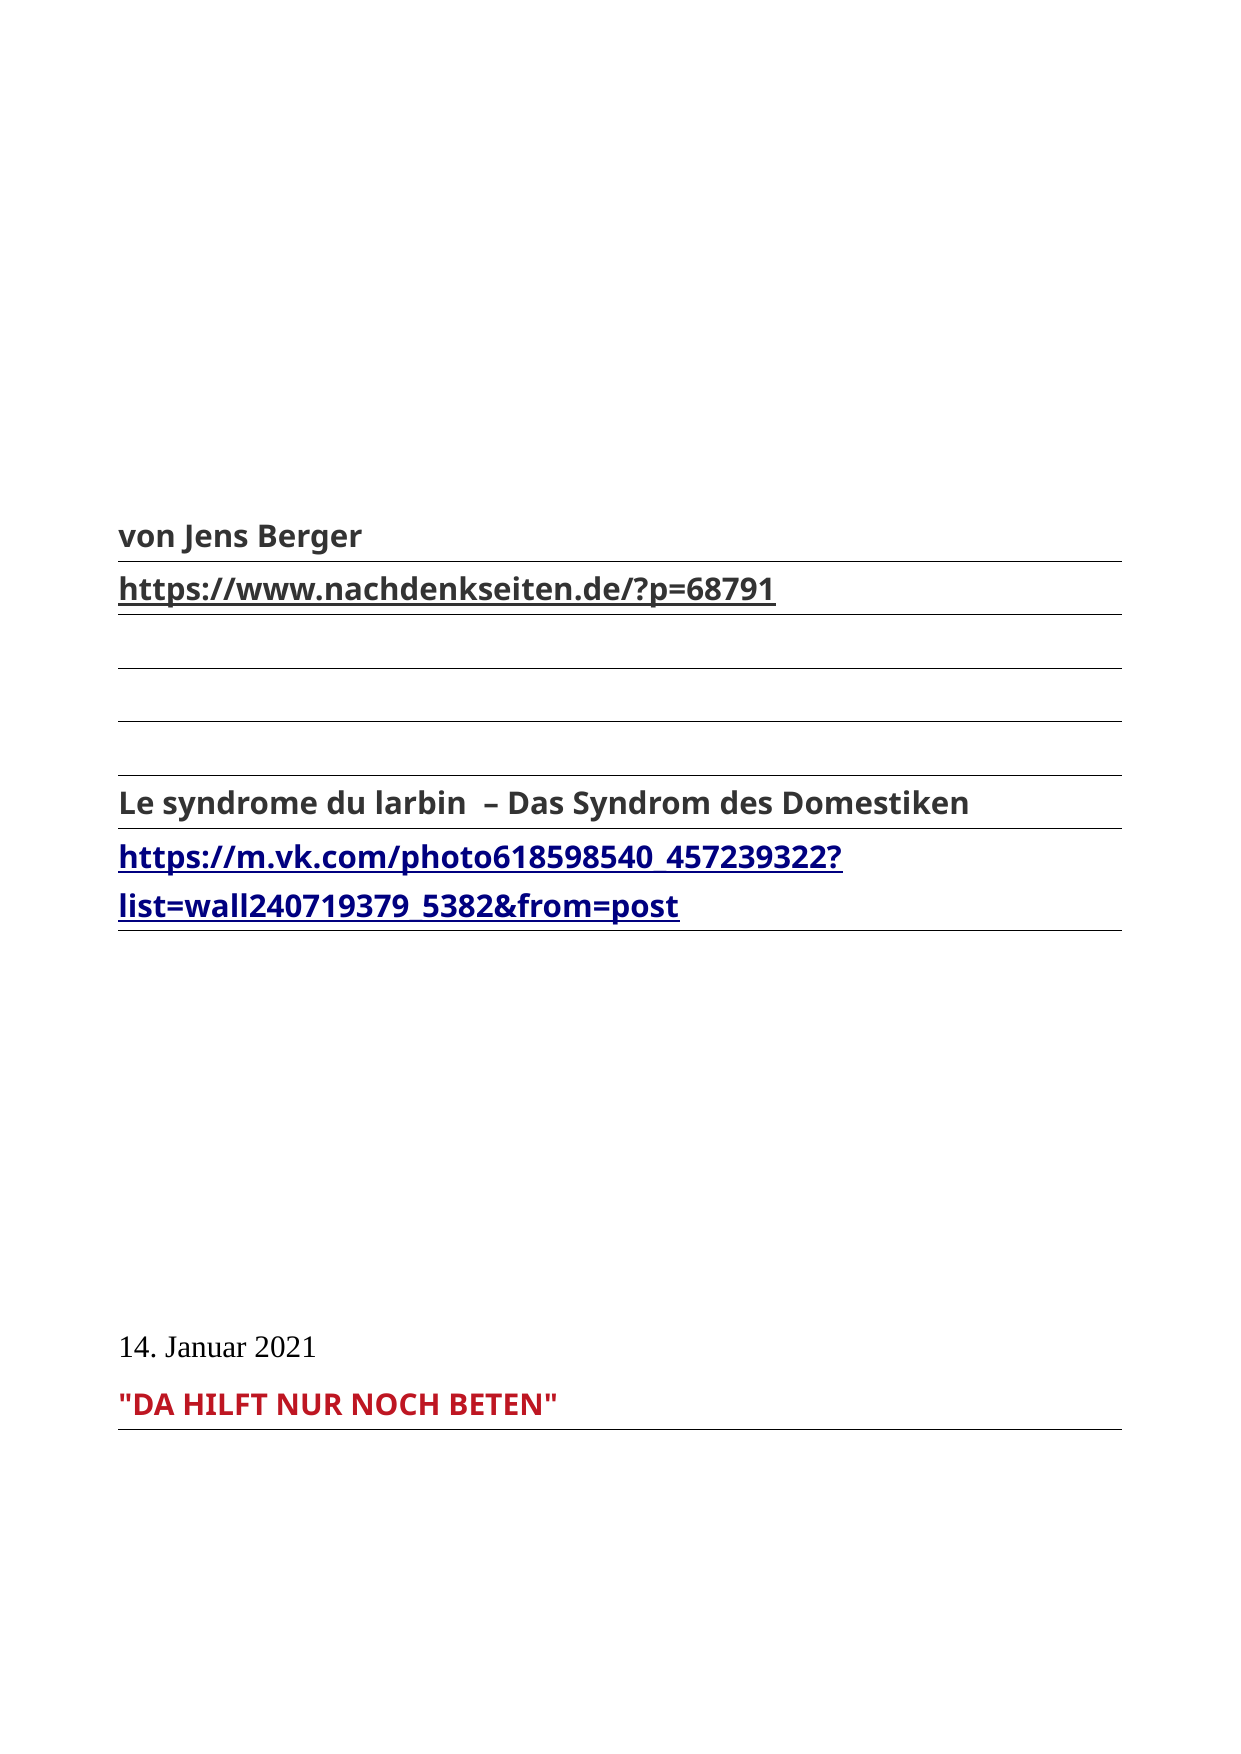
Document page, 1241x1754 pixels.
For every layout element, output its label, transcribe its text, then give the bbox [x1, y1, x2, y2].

text https://www.nachdenkseiten.de/?p=68791 [118, 567, 1122, 614]
text von Jens Berger [118, 514, 1122, 561]
text https://m.vk.com/photo618598540_457239322?list=wall240719379_5382&from=post [118, 834, 1122, 930]
text 14. Januar 2021 [118, 1328, 1122, 1364]
text "DA HILFT NUR NOCH BETEN" [118, 1384, 1122, 1429]
text Le syndrome du larbin – Das Syndrom des Domestiken [118, 781, 1122, 828]
